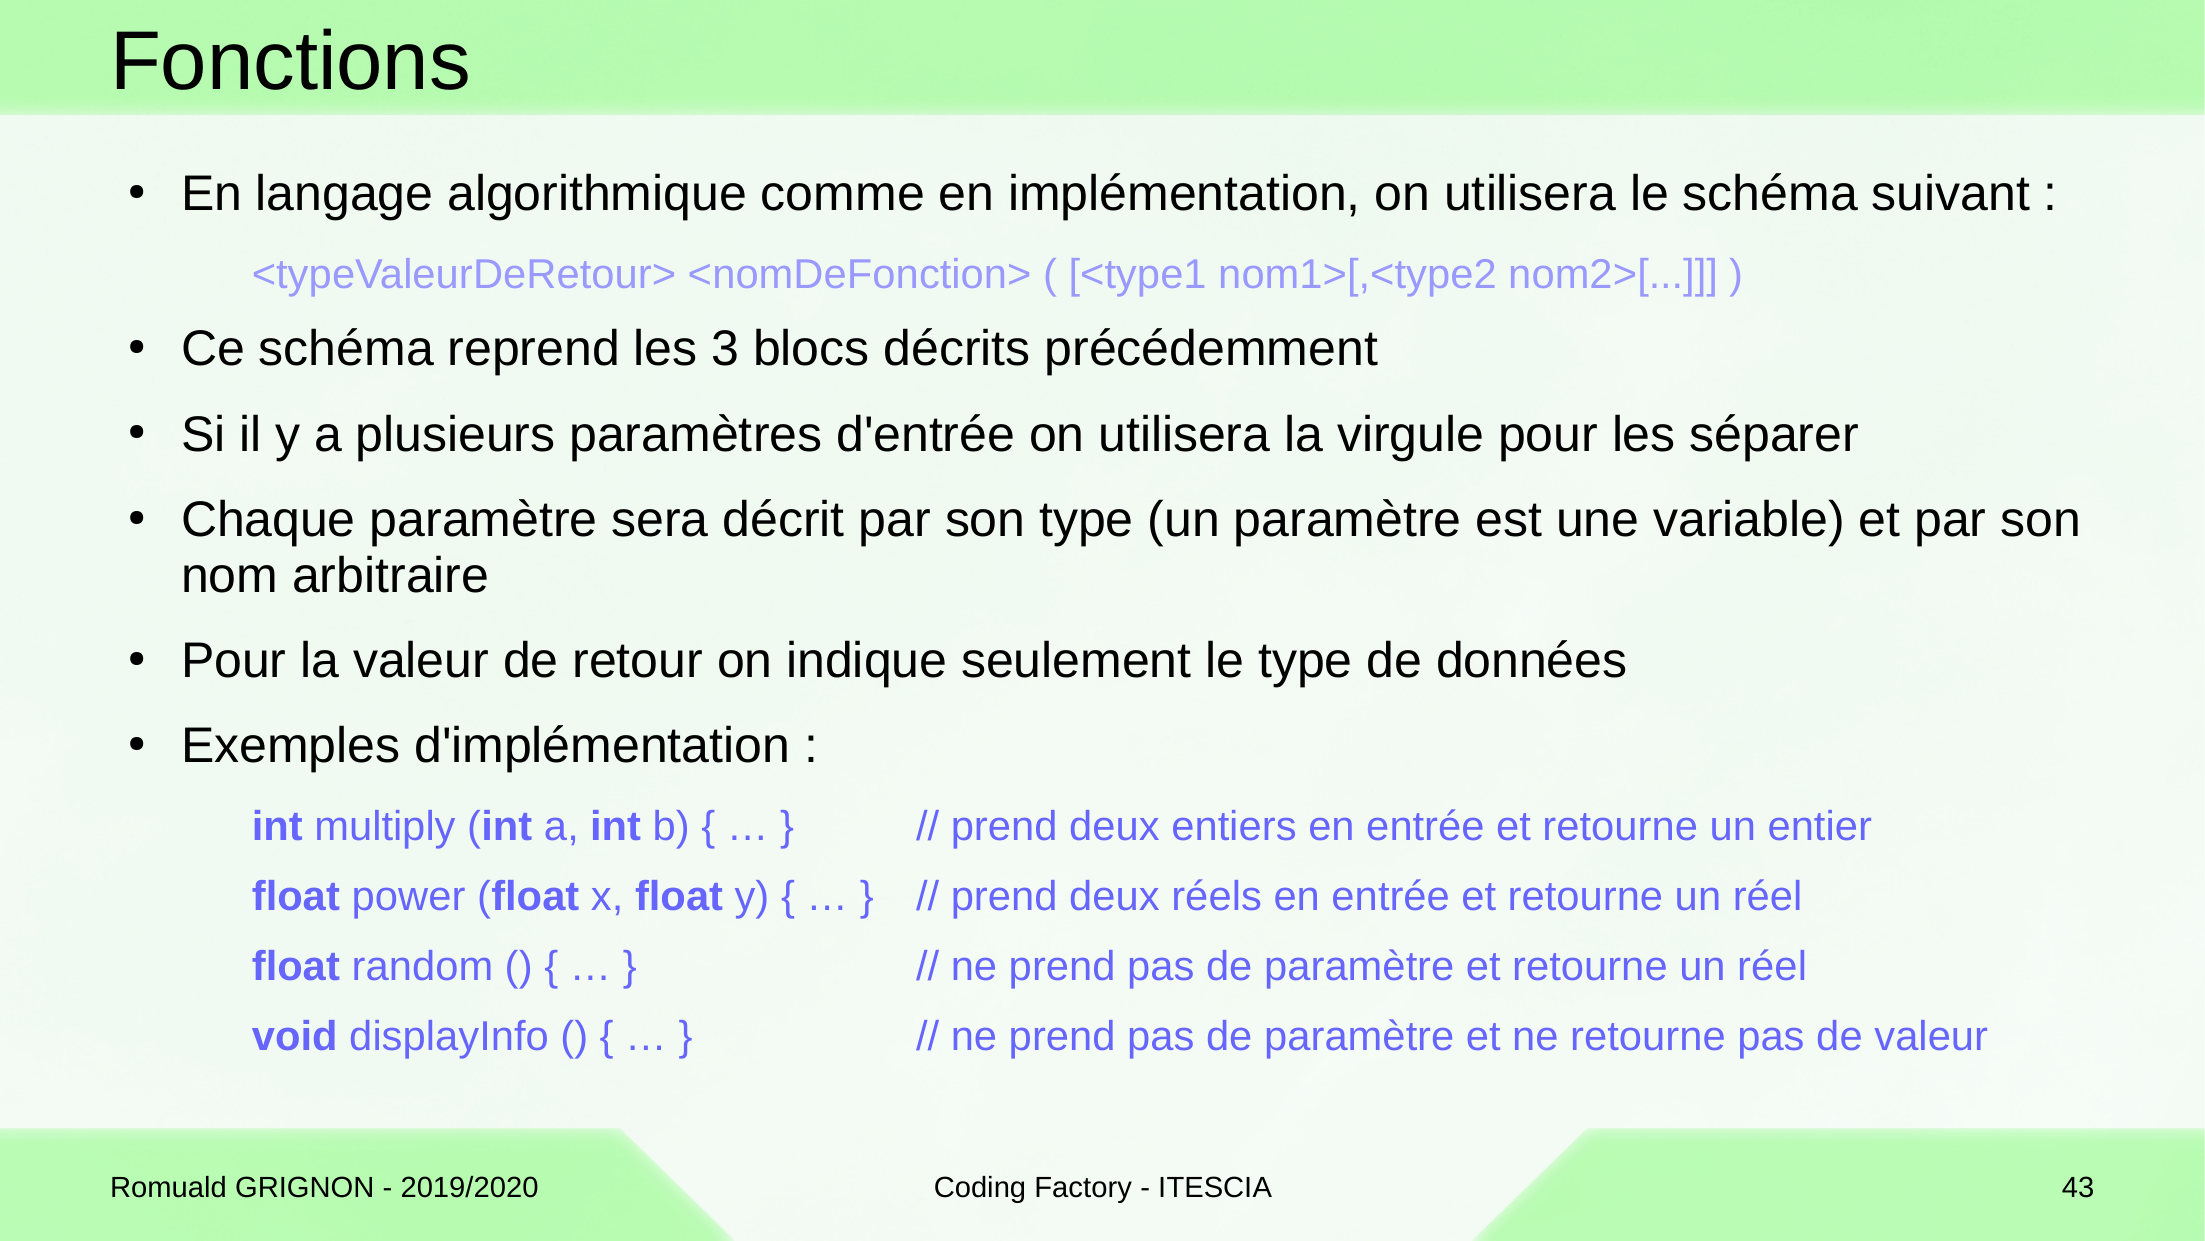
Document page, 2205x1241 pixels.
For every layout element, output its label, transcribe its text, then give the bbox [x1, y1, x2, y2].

title Fonctions [110, 49, 2095, 236]
list En langage algorithmique comme en implémentation, on utilisera le schéma suivant : <typeValeurDeRetour> <nomDeFonction> ( [<type1 nom1>[,<type2 nom2>[...]]] ) Ce schéma reprend les 3 blocs décrits précédemment Si il y a plusieurs paramètres d'entrée on utilisera la virgule pour les séparer Chaque paramètre sera décrit par son type (un paramètre est une variable) et par son nom arbitraire Pour la valeur de retour on indique seulement le type de données Exemples d'implémentation : int multiply (int a, int b) { … } // prend deux entiers en entrée et retourne un entier float power (float x, float y) { … } // prend deux réels en entrée et retourne un réel float random () { … } // ne prend pas de paramètre et retourne un réel void displayInfo () { … } // ne prend pas de paramètre et ne retourne pas de valeur [110, 236, 2095, 1065]
picture [0, 0, 2205, 1241]
